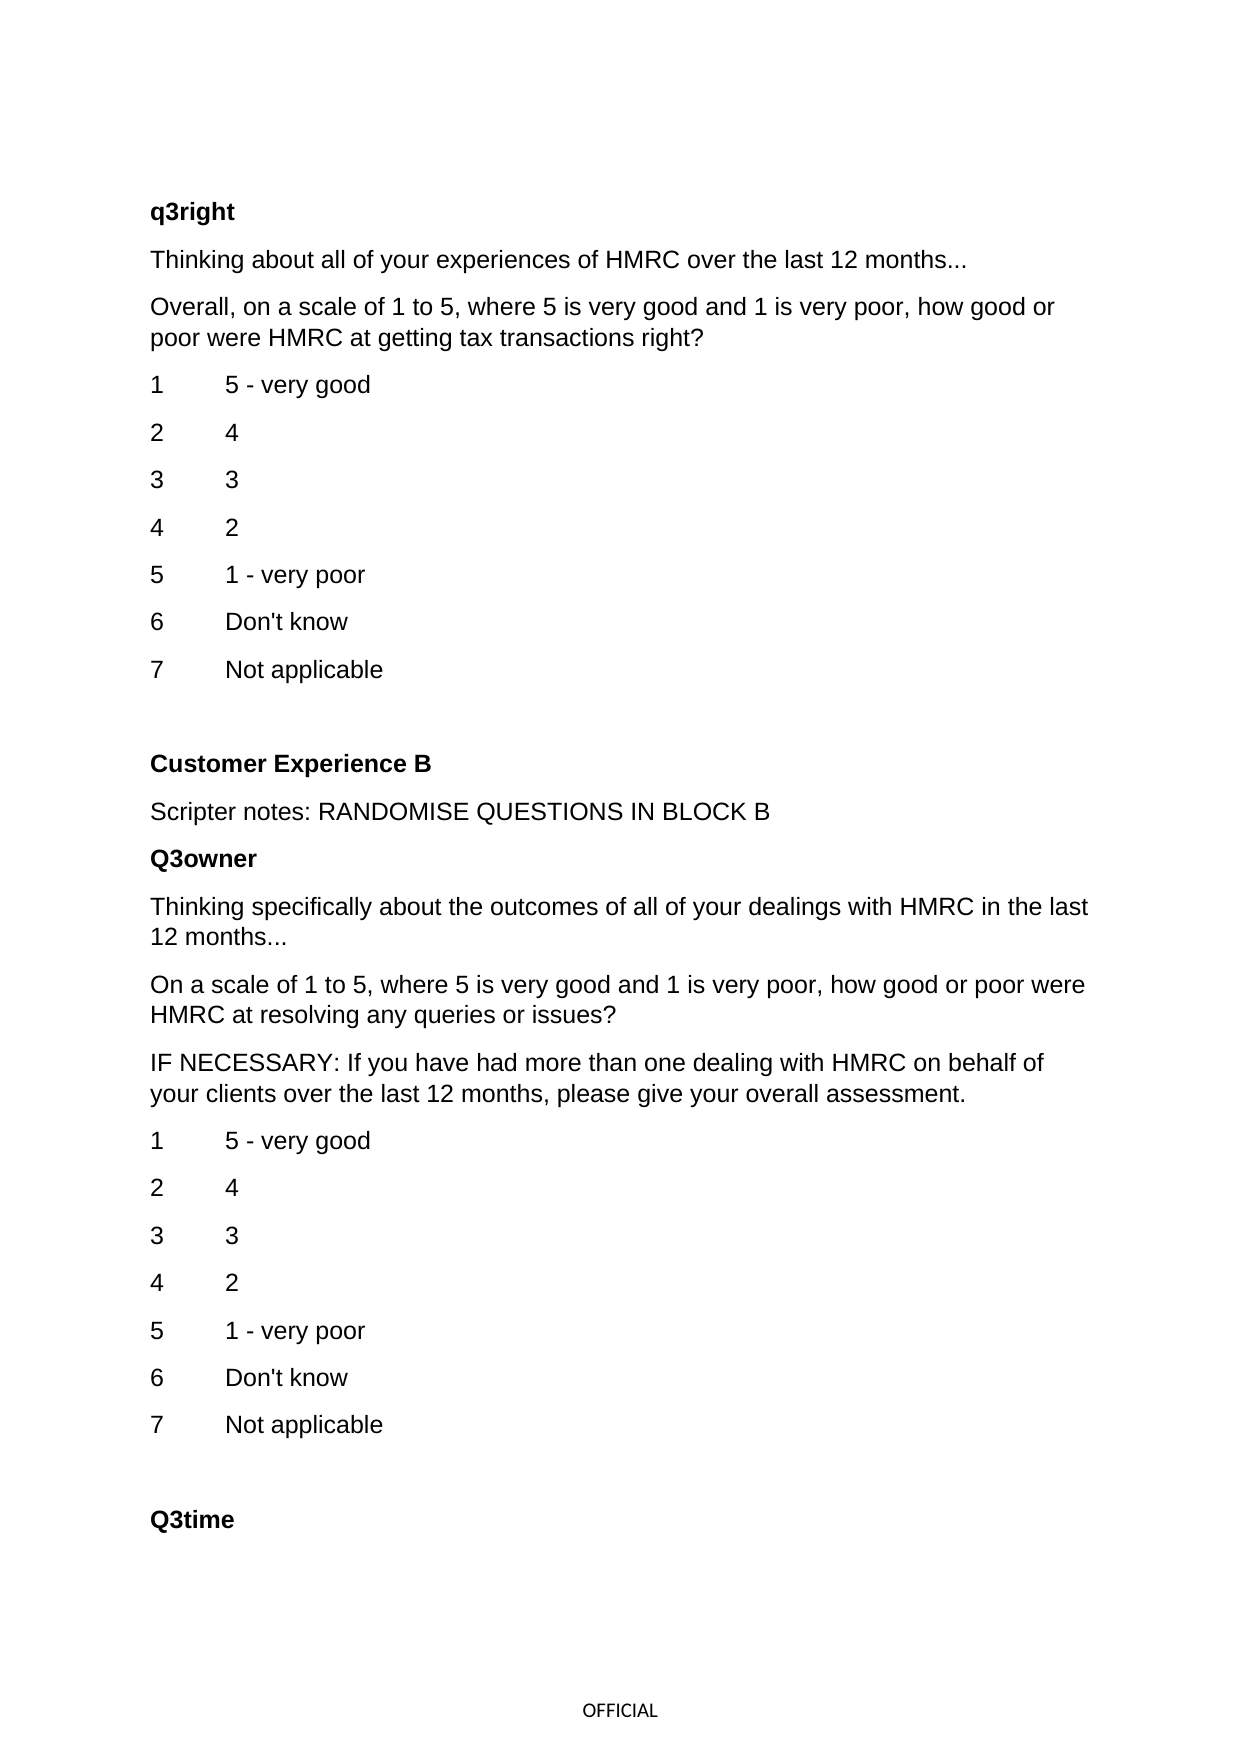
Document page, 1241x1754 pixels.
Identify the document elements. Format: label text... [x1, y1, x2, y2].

text 1 5 - very good [150, 370, 1090, 399]
text 3 3 [150, 465, 1090, 494]
text On a scale of 1 to 5, where 5 is very good and 1 is very poor, how good or poor were HMRC at resolving any queries or issues? [150, 970, 1090, 1029]
text Overall, on a scale of 1 to 5, where 5 is very good and 1 is very poor, how good or poor were HMRC at getting tax transactions right? [150, 292, 1090, 352]
text 6 Don't know [150, 1363, 1090, 1392]
text 5 1 - very poor [150, 1316, 1090, 1344]
text 2 4 [150, 1173, 1090, 1202]
text Thinking specifically about the outcomes of all of your dealings with HMRC in the last 12 months... [150, 892, 1090, 951]
text 4 2 [150, 512, 1090, 541]
text q3right [150, 197, 1090, 226]
text Customer Experience B [150, 749, 1090, 778]
text Q3time [150, 1505, 1090, 1534]
text 7 Not applicable [150, 655, 1090, 683]
text Thinking about all of your experiences of HMRC over the last 12 months... [150, 245, 1090, 273]
text 6 Don't know [150, 607, 1090, 636]
text IF NECESSARY: If you have had more than one dealing with HMRC on behalf of your clients over the last 12 months, please give your overall assessment. [150, 1048, 1090, 1107]
text 5 1 - very poor [150, 560, 1090, 589]
text Q3owner [150, 844, 1090, 873]
text 1 5 - very good [150, 1126, 1090, 1155]
text Scripter notes: RANDOMISE QUESTIONS IN BLOCK B [150, 797, 1090, 826]
text 4 2 [150, 1268, 1090, 1297]
text 2 4 [150, 418, 1090, 446]
text 7 Not applicable [150, 1410, 1090, 1439]
text 3 3 [150, 1221, 1090, 1249]
